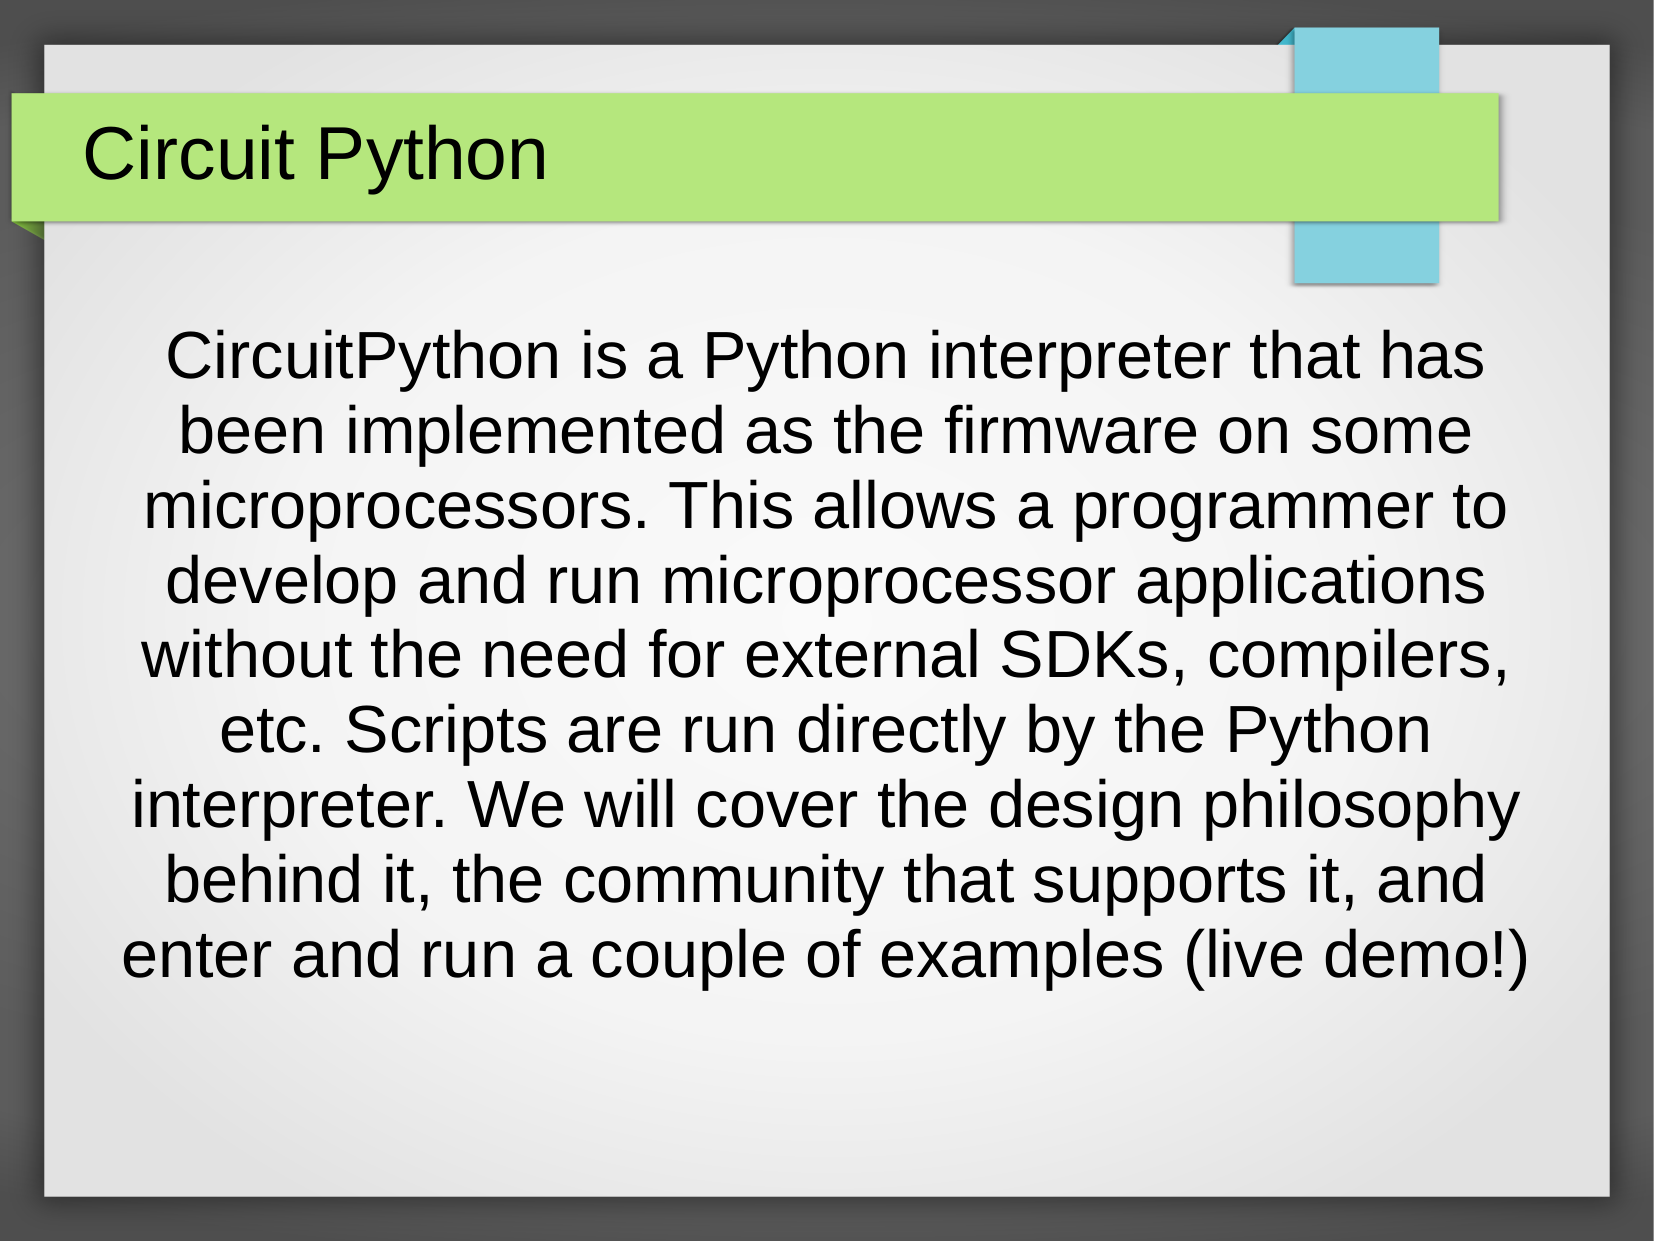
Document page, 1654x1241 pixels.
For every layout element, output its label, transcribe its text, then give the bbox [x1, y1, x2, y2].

subtitle CircuitPython is a Python interpreter that has been implemented as the firmware on some microprocessors. This allows a programmer to develop and run microprocessor applications without the need for external SDKs, compilers, etc. Scripts are run directly by the Python interpreter. We will cover the design philosophy behind it, the community that supports it, and enter and run a couple of examples (live demo!) [82, 295, 1571, 1015]
picture [0, 0, 1654, 1241]
title Circuit Python [82, 94, 1264, 213]
